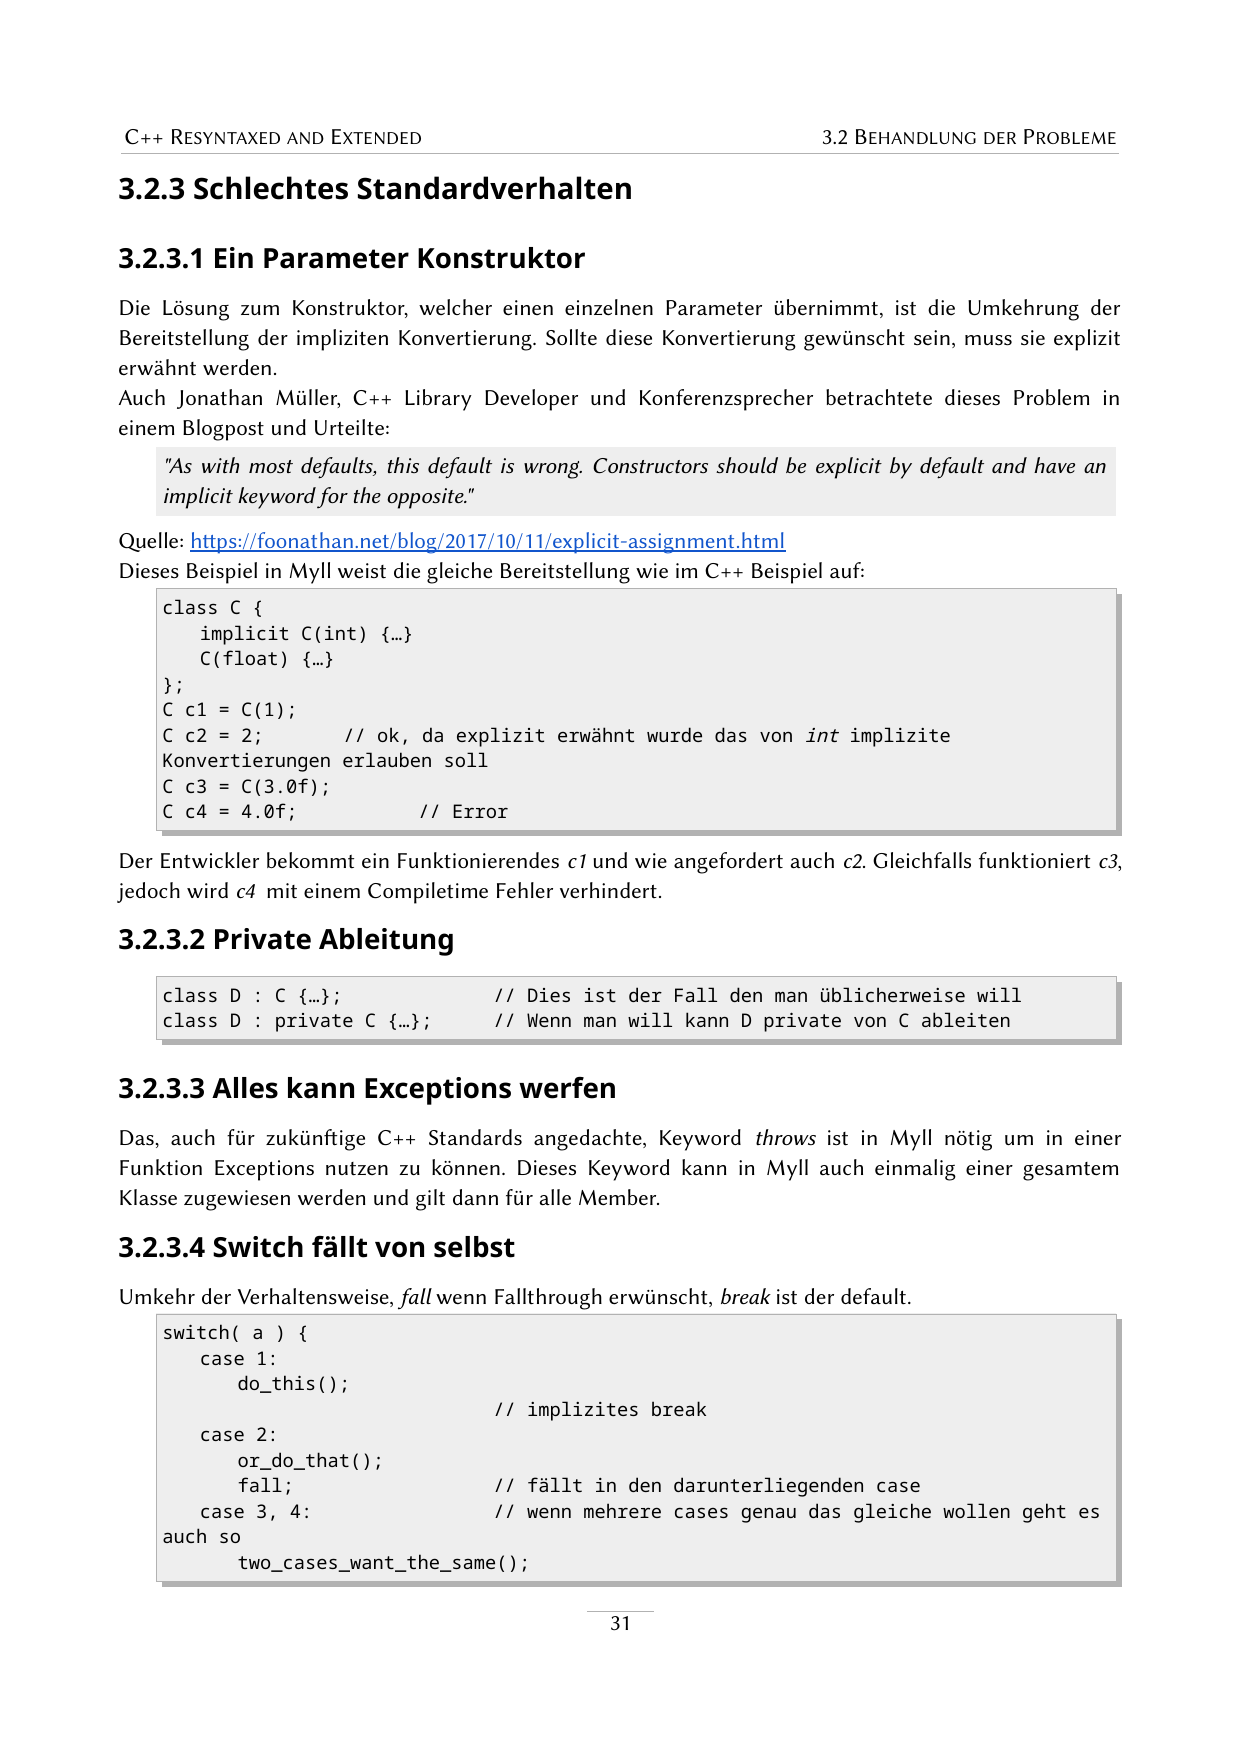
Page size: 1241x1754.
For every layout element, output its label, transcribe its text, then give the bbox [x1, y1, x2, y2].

subtitle Switch fällt von selbst [118, 1228, 1122, 1265]
text Umkehr der Verhaltensweise, fall wenn Fallthrough erwünscht, break ist der default. [118, 1283, 1122, 1310]
text implicit C(int) {…} [157, 614, 1116, 639]
text }; [157, 665, 1116, 690]
text fall; // fällt in den darunterliegenden case case 3, 4: // wenn mehrere cases genau das gleiche wollen geht es auch so two_cases_want_the_same(); [157, 1467, 1116, 1581]
text C c2 = 2; // ok, da explizit erwähnt wurde das von int implizite Konvertierungen erlauben soll [157, 716, 1116, 767]
text case 2: [157, 1416, 1116, 1441]
text Dieses Beispiel in Myll weist die gleiche Bereitstellung wie im C++ Beispiel auf: [118, 558, 1122, 584]
text C c3 = C(3.0f); [157, 767, 1116, 792]
text or_do_that(); [157, 1441, 1116, 1467]
text Quelle: https://foonathan.net/blog/2017/10/11/explicit-assignment.html [118, 528, 1122, 554]
text do_this(); // implizites break [157, 1364, 1116, 1416]
text class D : private C {…}; // Wenn man will kann D private von C ableiten [157, 1002, 1116, 1039]
subtitle Ein Parameter Konstruktor [118, 239, 1122, 276]
text class C { [157, 589, 1116, 614]
text C c1 = C(1); [157, 690, 1116, 716]
text case 1: [157, 1339, 1116, 1364]
text C(float) {…} [157, 639, 1116, 665]
text Der Entwickler bekommt ein Funktionierendes c1 und wie angefordert auch c2. Gleichfalls funktioniert c3, jedoch wird c4 mit einem Compiletime Fehler verhindert. [118, 848, 1122, 904]
subtitle Alles kann Exceptions werfen [118, 1069, 1122, 1107]
text C c4 = 4.0f; // Error [157, 792, 1116, 830]
text class D : C {…}; // Dies ist der Fall den man üblicherweise will [157, 977, 1116, 1002]
text switch( a ) { [157, 1315, 1116, 1339]
text Die Lösung zum Konstruktor, welcher einen einzelnen Parameter übernimmt, ist die Umkehrung der Bereitstellung der impliziten Konvertierung. Sollte diese Konvertierung gewünscht sein, muss sie explizit erwähnt werden. [118, 294, 1122, 381]
text Das, auch für zukünftige C++ Standards angedachte, Keyword throws ist in Myll nötig um in einer Funktion Exceptions nutzen zu können. Dieses Keyword kann in Myll auch einmalig einer gesamtem Klasse zugewiesen werden und gilt dann für alle Member. [118, 1125, 1122, 1211]
text "As with most defaults, this default is wrong. Constructors should be explicit by default and have an implicit keyword for the opposite." [156, 447, 1116, 516]
subtitle Schlechtes Standardverhalten [118, 168, 1122, 208]
subtitle Private Ableitung [118, 920, 1122, 958]
text Auch Jonathan Müller, C++ Library Developer und Konferenzsprecher betrachtete dieses Problem in einem Blogpost und Urteilte: [118, 384, 1122, 441]
